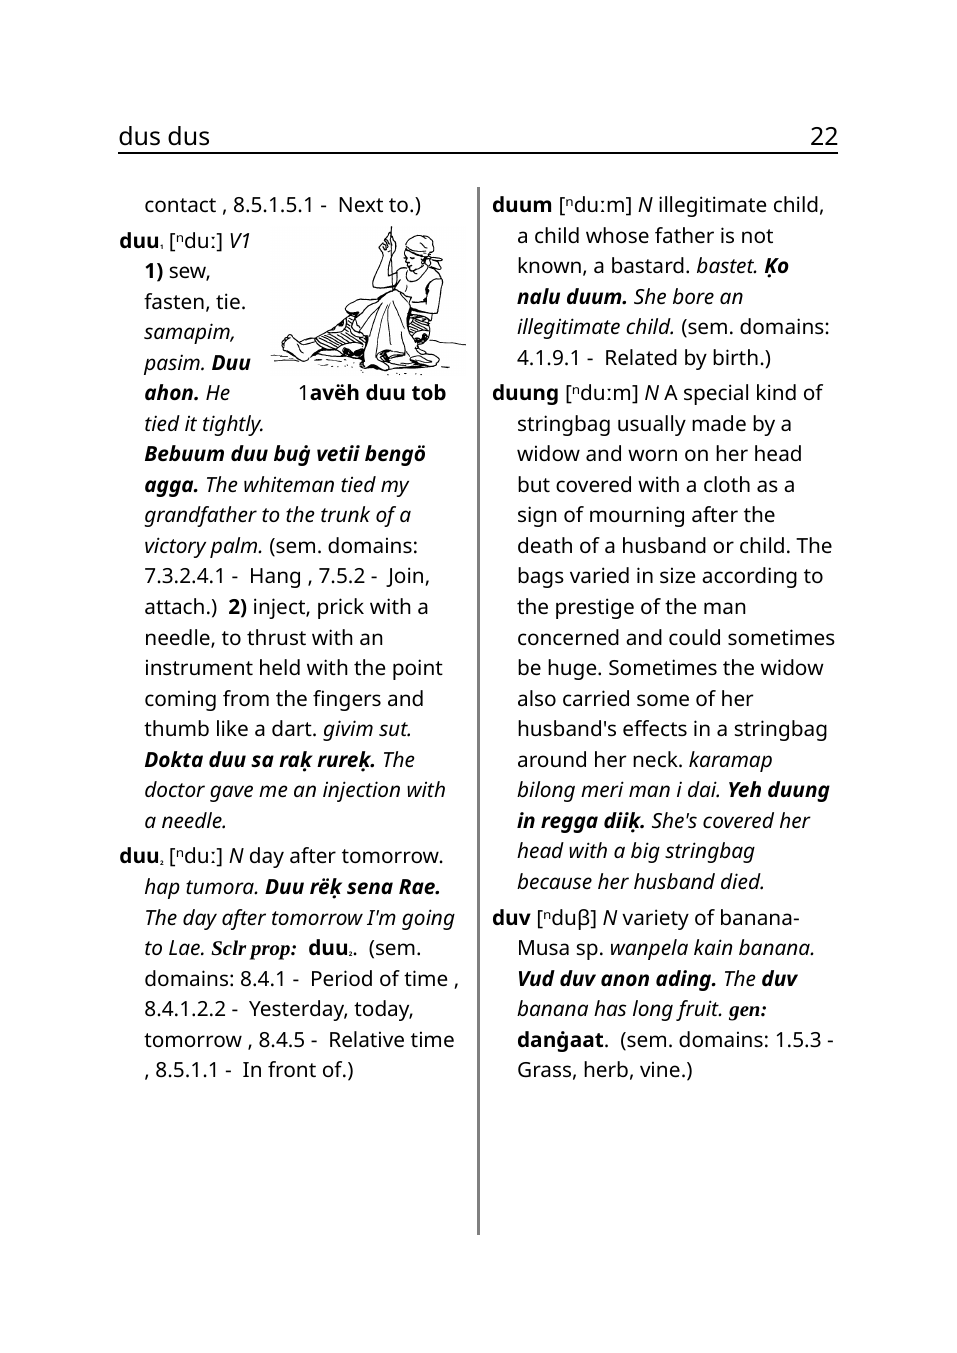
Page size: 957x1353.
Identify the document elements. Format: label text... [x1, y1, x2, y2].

text duu2 [ⁿduː] N day after tomorrow. hap tumora. Duu rëḳ sena Rae. The day after tomorrow I'm going to Lae. Sclr prop: duu2. (sem. domains: 8.4.1 - Period of time , 8.4.1.2.2 - Yesterday, today, tomorrow , 8.4.5 - Relative time , 8.5.1.1 - In front of.) [119, 838, 465, 1088]
text 1avëh duu tob [280, 376, 465, 411]
text duu1 [ⁿduː] V1 1) sew, fasten, tie. samapim, pasim. Duu ahon. He tied it tightly. Bebuum duu buġ vetii bengö agga. The whiteman tied my grandfather to the trunk of a victory palm. (sem. domains: 7.3.2.4.1 - Hang , 7.5.2 - Join, attach.) 2) inject, prick with a needle, to thrust with an instrument held with the point coming from the fingers and thumb like a dart. givim sut. Dokta duu sa raḳ rureḳ. The doctor gave me an injection with a needle. [119, 223, 465, 838]
text contact , 8.5.1.5.1 - Next to.) [119, 188, 465, 223]
text duv [ⁿduβ] N variety of banana-Musa sp. wanpela kain banana. Vud duv anon ading. The duv banana has long fruit. gen: danġaat. (sem. domains: 1.5.3 - Grass, herb, vine.) [492, 899, 837, 1088]
picture [270, 226, 466, 376]
text duum [ⁿduːm] N illegitimate child, a child whose father is not known, a bastard. bastet. Ḳo nalu duum. She bore an illegitimate child. (sem. domains: 4.1.9.1 - Related by birth.) [492, 188, 837, 375]
text duung [ⁿduːm] N A special kind of stringbag usually made by a widow and worn on her head but covered with a cloth as a sign of mourning after the death of a husband or child. The bags varied in size according to the prestige of the man concerned and could sometimes be huge. Sometimes the widow also carried some of her husband's effects in a stringbag around her neck. karamap bilong meri man i dai. Yeh duung in regga diiḳ. She's covered her head with a big stringbag because her husband died. [492, 375, 837, 899]
